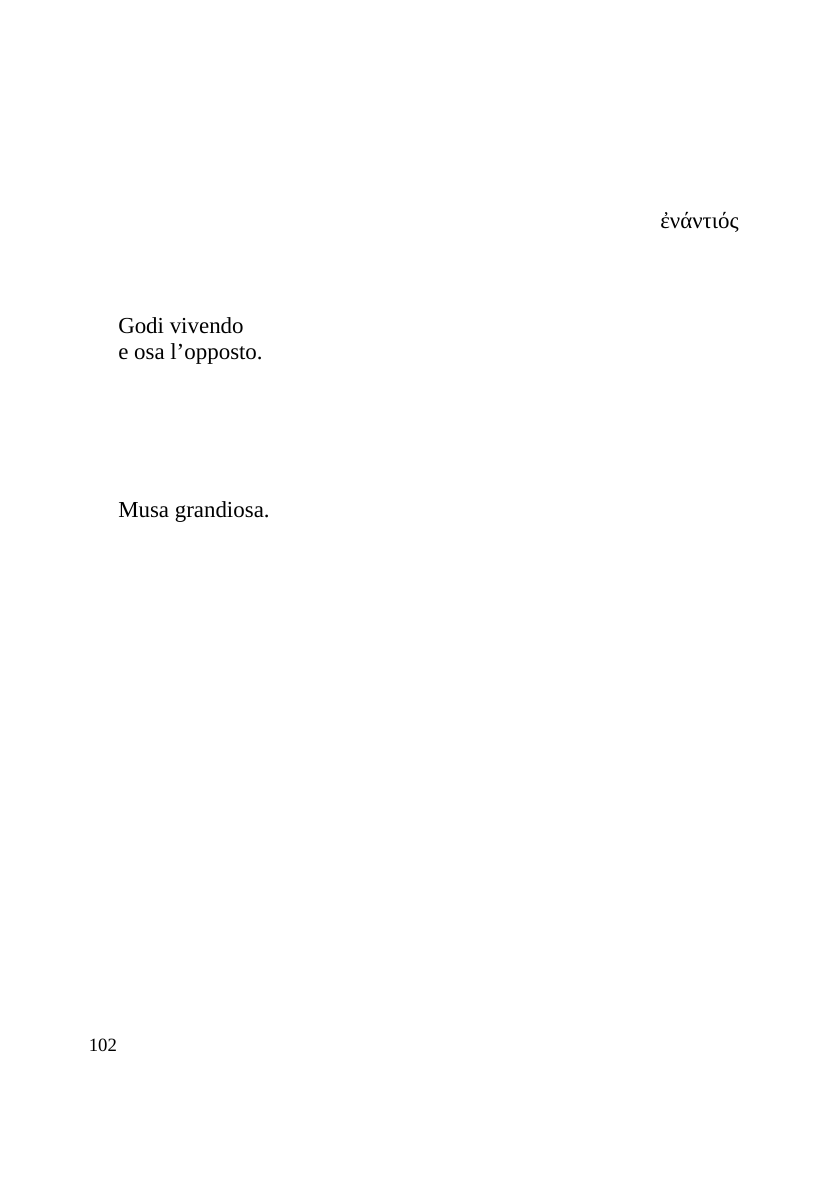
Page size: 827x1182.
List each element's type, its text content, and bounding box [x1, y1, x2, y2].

text Musa grandiosa. [88, 497, 738, 523]
text Godi vivendo [88, 312, 738, 338]
text e osa l’opposto. [88, 338, 738, 365]
text ἐνάντιός [88, 207, 738, 233]
